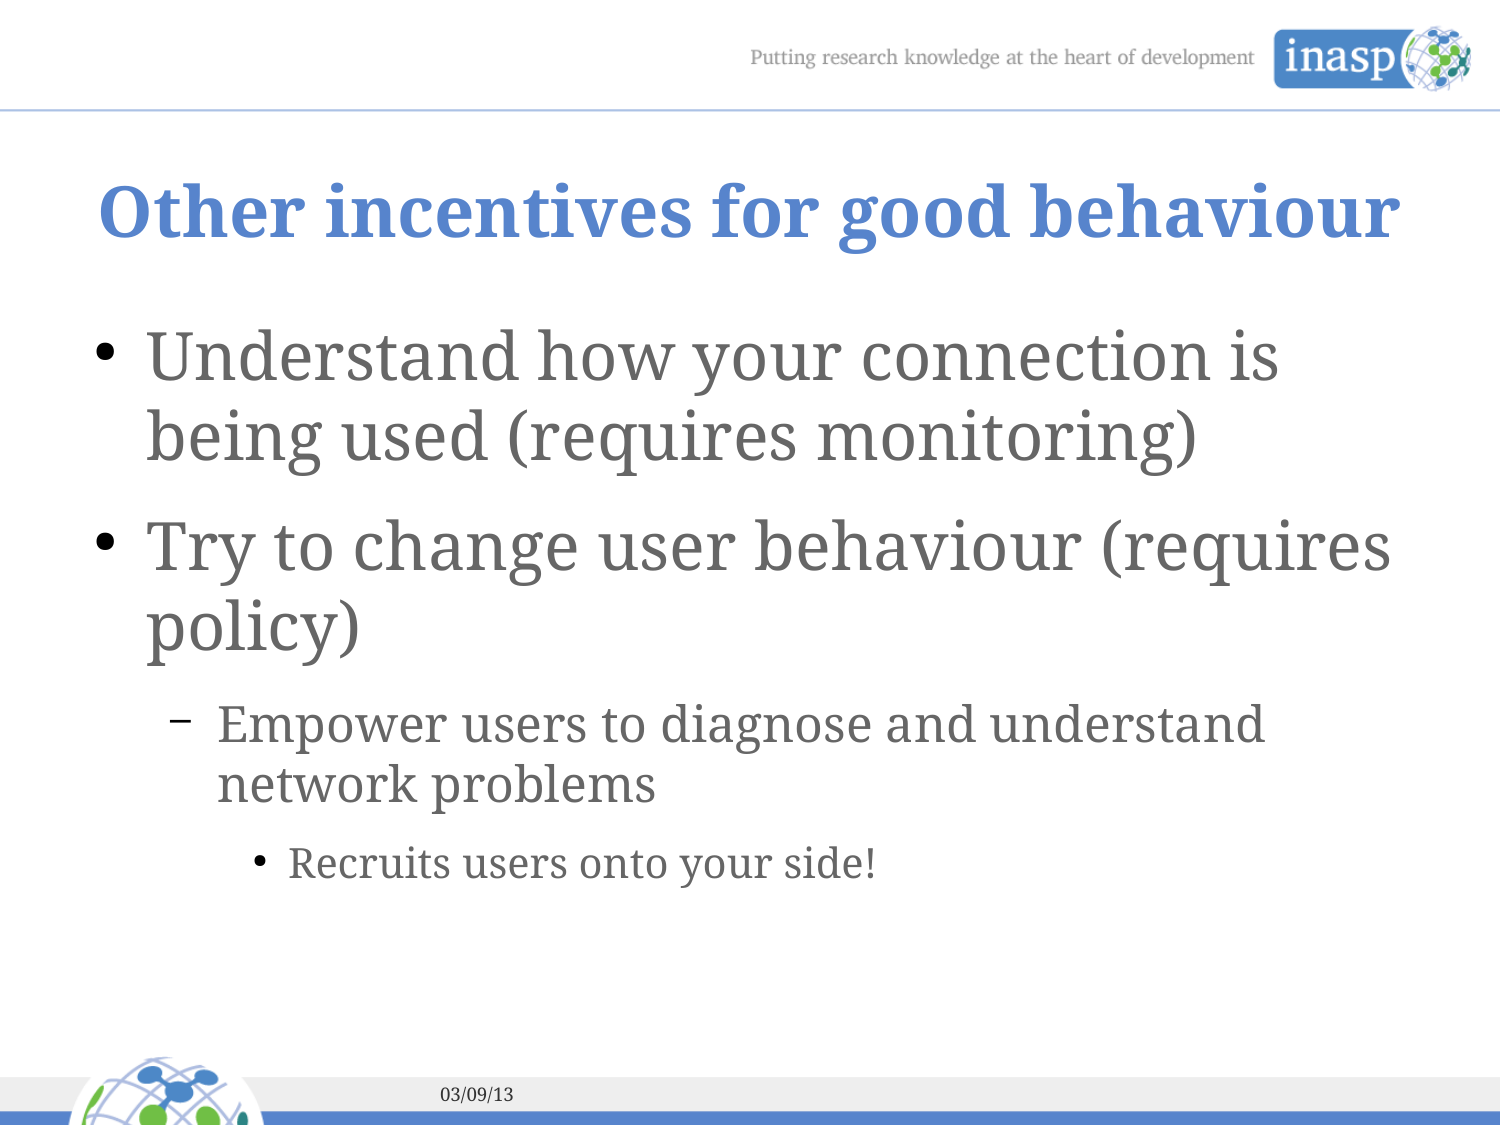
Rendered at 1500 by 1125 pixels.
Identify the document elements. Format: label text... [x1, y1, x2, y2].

title Other incentives for good behaviour [75, 129, 1426, 313]
list Understand how your connection is being used (requires monitoring) Try to change user behaviour (requires policy) Empower users to diagnose and understand network problems Recruits users onto your side! [75, 313, 1426, 967]
picture [0, 0, 1500, 1125]
